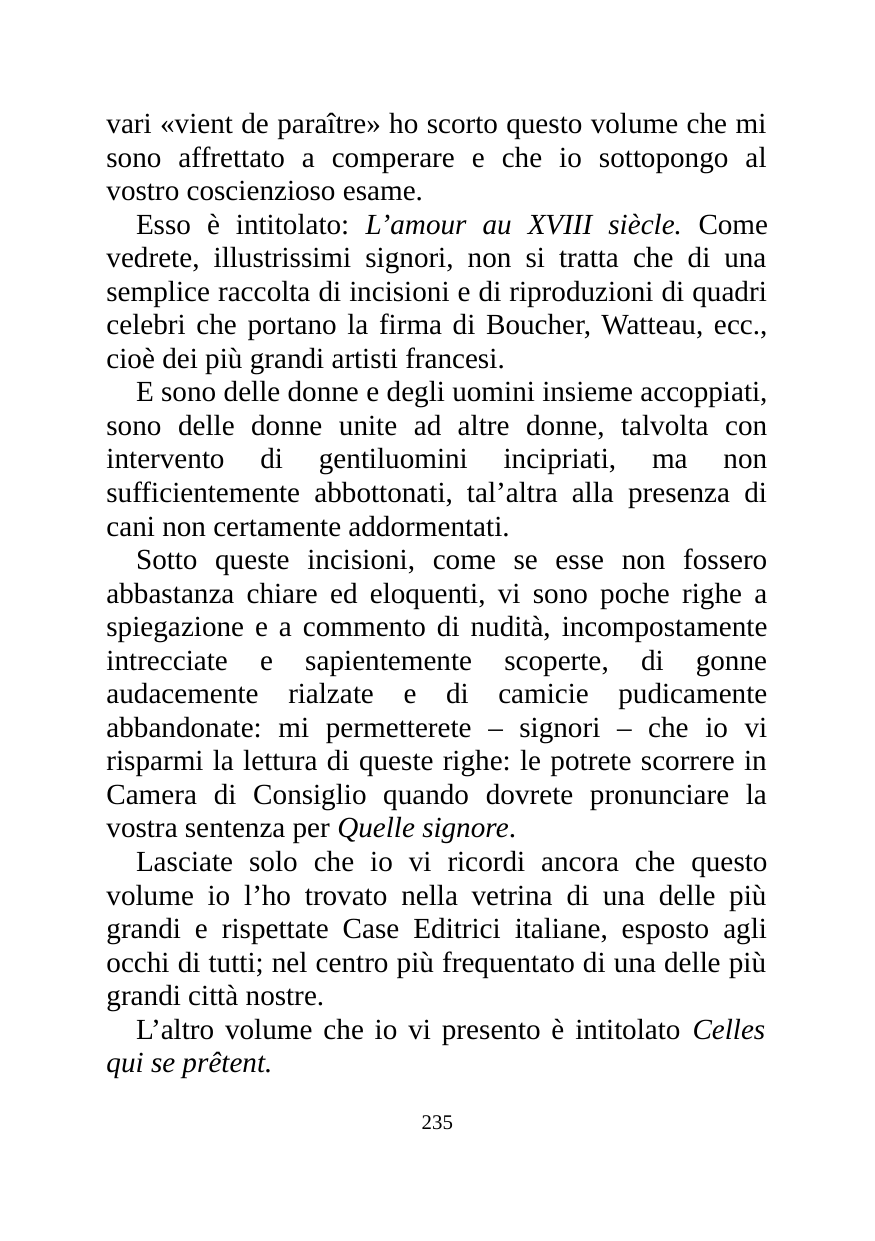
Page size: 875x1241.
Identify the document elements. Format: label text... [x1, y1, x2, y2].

text L’altro volume che io vi presento è intitolato Celles qui se prêtent. [106, 1012, 768, 1079]
text Lasciate solo che io vi ricordi ancora che questo volume io l’ho trovato nella vetrina di una delle più grandi e rispettate Case Editrici italiane, esposto agli occhi di tutti; nel centro più frequentato di una delle più grandi città nostre. [106, 844, 768, 1012]
text Sotto queste incisioni, come se esse non fossero abbastanza chiare ed eloquenti, vi sono poche righe a spiegazione e a commento di nudità, incompostamente intrecciate e sapientemente scoperte, di gonne audacemente rialzate e di camicie pudicamente abbandonate: mi permetterete – signori – che io vi risparmi la lettura di queste righe: le potrete scorrere in Camera di Consiglio quando dovrete pronunciare la vostra sentenza per Quelle signore. [106, 542, 768, 844]
text vari «vient de paraître» ho scorto questo volume che mi sono affrettato a comperare e che io sottopongo al vostro coscienzioso esame. [106, 106, 768, 207]
text Esso è intitolato: L’amour au XVIII siècle. Come vedrete, illustrissimi signori, non si tratta che di una semplice raccolta di incisioni e di riproduzioni di quadri celebri che portano la firma di Boucher, Watteau, ecc., cioè dei più grandi artisti francesi. [106, 207, 768, 374]
text E sono delle donne e degli uomini insieme accoppiati, sono delle donne unite ad altre donne, talvolta con intervento di gentiluomini incipriati, ma non sufficientemente abbottonati, tal’altra alla presenza di cani non certamente addormentati. [106, 374, 768, 542]
